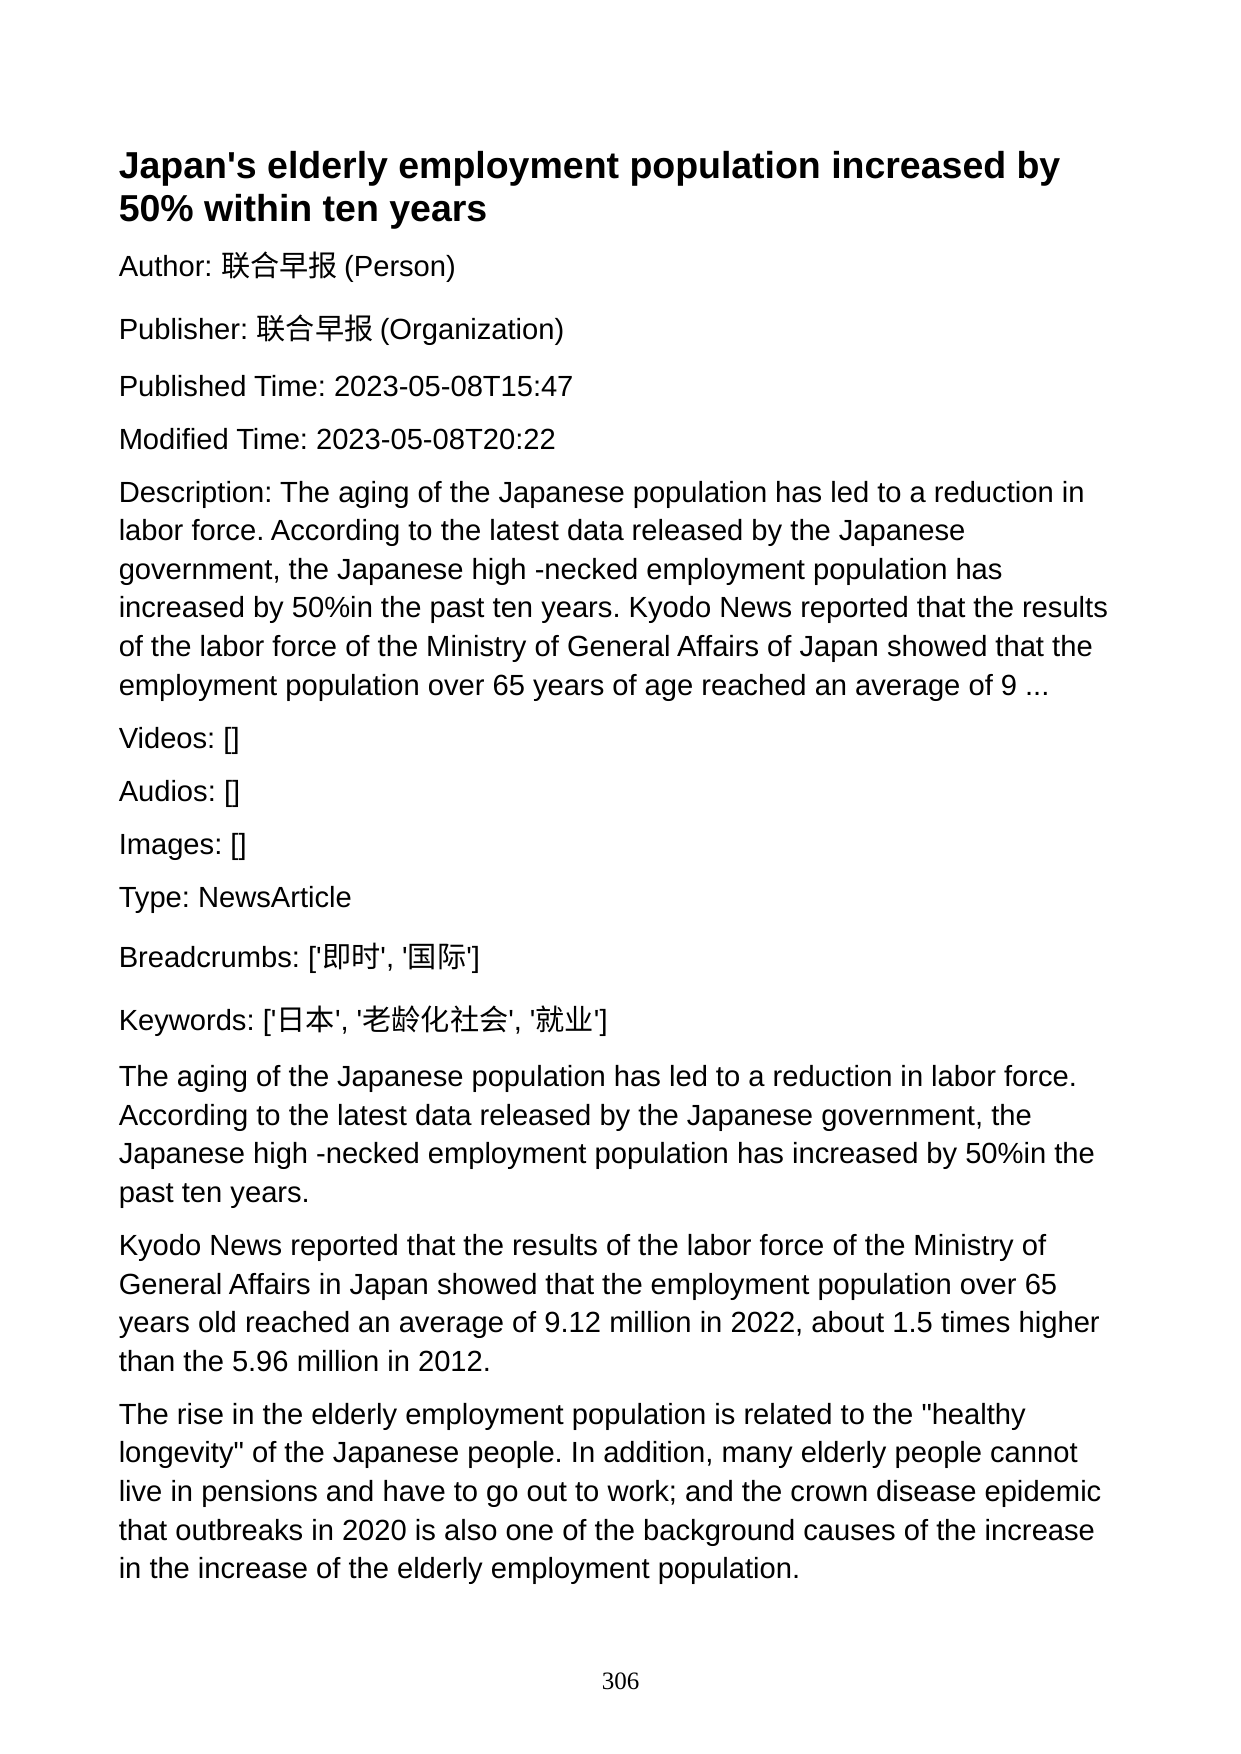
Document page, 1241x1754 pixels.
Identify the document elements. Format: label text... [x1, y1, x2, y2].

subtitle Japan's elderly employment population increased by 50% within ten years [118, 143, 1122, 230]
text Author: 联合早报 (Person) [118, 242, 1122, 284]
text The aging of the Japanese population has led to a reduction in labor force. According to the latest data released by the Japanese government, the Japanese high -necked employment population has increased by 50%in the past ten years. [118, 1059, 1122, 1208]
text Keywords: ['日本', '老龄化社会', '就业'] [118, 996, 1122, 1038]
text Publisher: 联合早报 (Organization) [118, 305, 1122, 348]
text Published Time: 2023-05-08T15:47 [118, 368, 1122, 402]
text Images: [] [118, 827, 1122, 860]
text Audios: [] [118, 774, 1122, 807]
text Kyodo News reported that the results of the labor force of the Ministry of General Affairs in Japan showed that the employment population over 65 years old reached an average of 9.12 million in 2022, about 1.5 times higher than the 5.96 million in 2012. [118, 1228, 1122, 1377]
text Videos: [] [118, 721, 1122, 754]
text Modified Time: 2023-05-08T20:22 [118, 422, 1122, 455]
text Description: The aging of the Japanese population has led to a reduction in labor force. According to the latest data released by the Japanese government, the Japanese high -necked employment population has increased by 50%in the past ten years. Kyodo News reported that the results of the labor force of the Ministry of General Affairs of Japan showed that the employment population over 65 years of age reached an average of 9 ... [118, 475, 1122, 701]
text Breadcrumbs: ['即时', '国际'] [118, 933, 1122, 975]
text Type: NewsArticle [118, 880, 1122, 913]
text The rise in the elderly employment population is related to the "healthy longevity" of the Japanese people. In addition, many elderly people cannot live in pensions and have to go out to work; and the crown disease epidemic that outbreaks in 2020 is also one of the background causes of the increase in the increase of the elderly employment population. [118, 1397, 1122, 1584]
